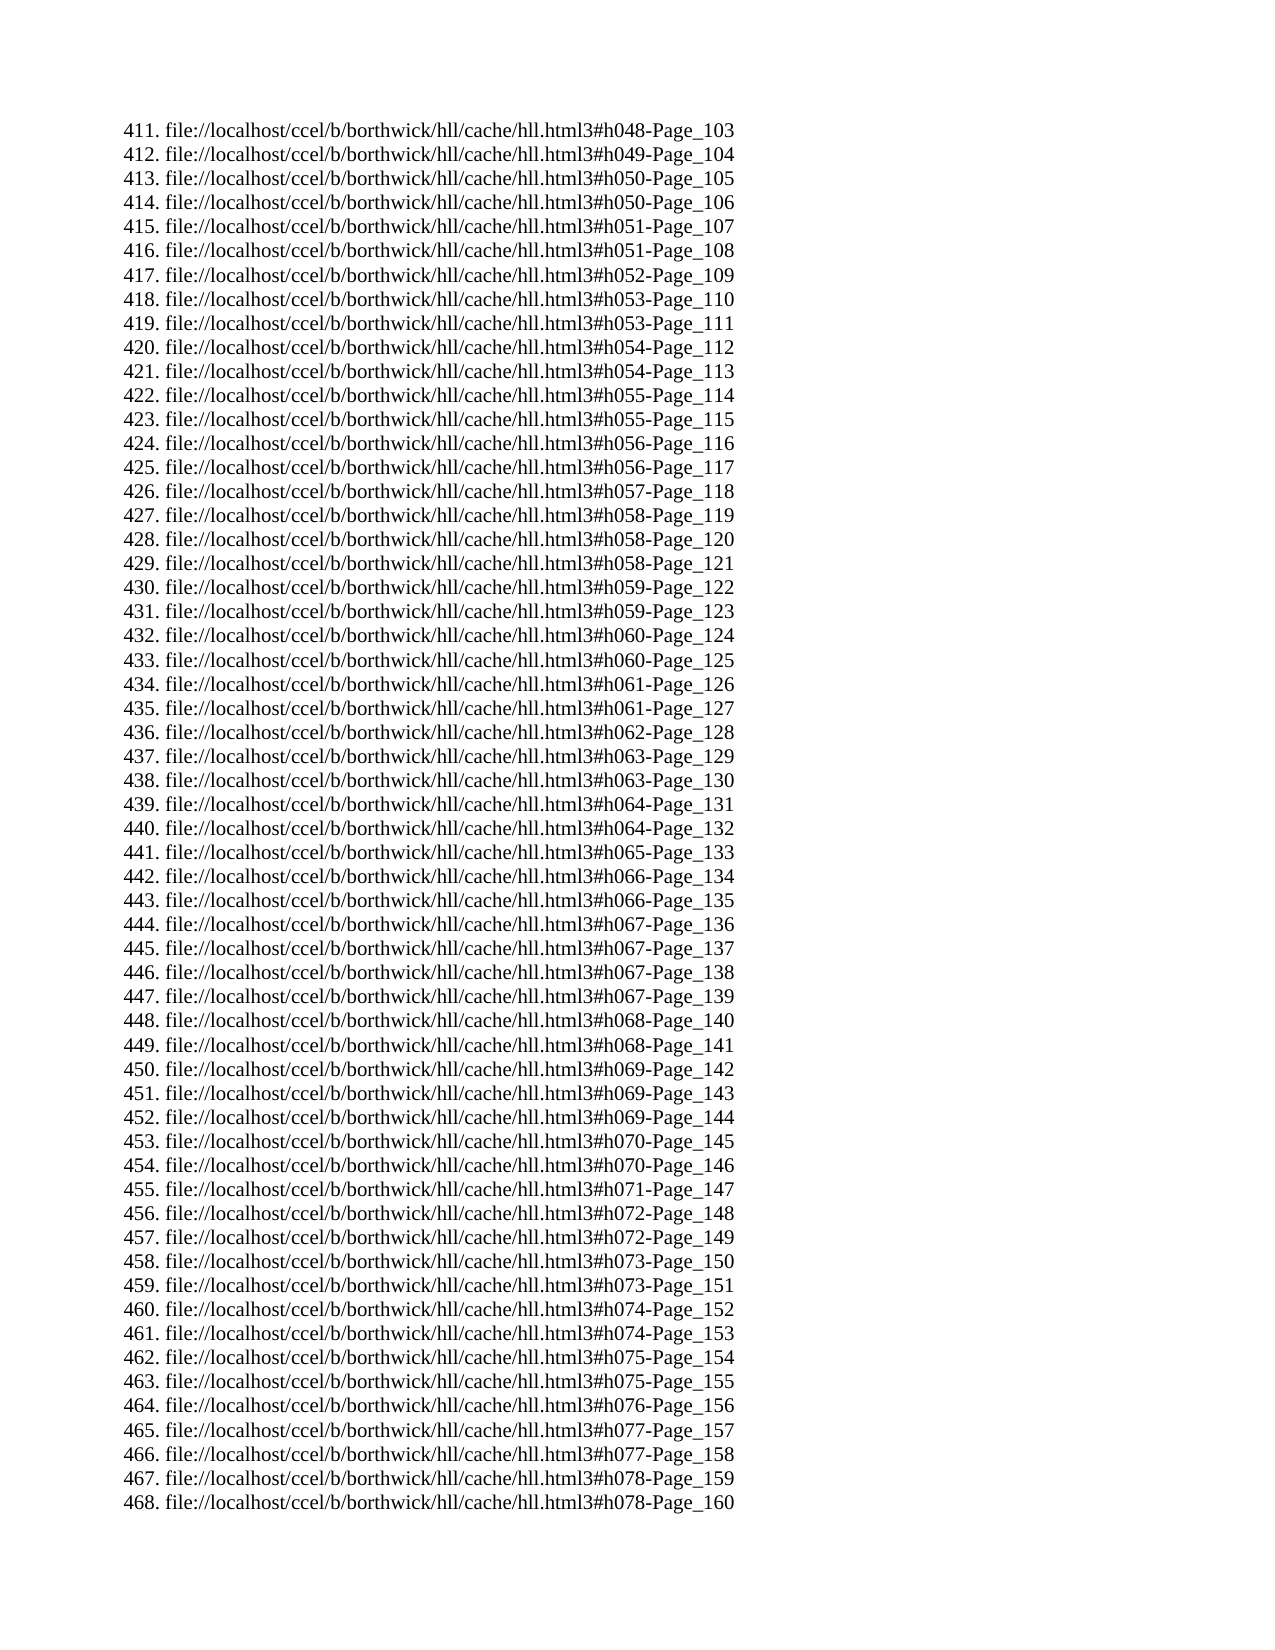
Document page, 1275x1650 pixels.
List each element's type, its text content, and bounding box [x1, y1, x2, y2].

text 421. file://localhost/ccel/b/borthwick/hll/cache/hll.html3#h054-Page_113 [118, 359, 1157, 383]
text 422. file://localhost/ccel/b/borthwick/hll/cache/hll.html3#h055-Page_114 [118, 383, 1157, 407]
text 467. file://localhost/ccel/b/borthwick/hll/cache/hll.html3#h078-Page_159 [118, 1466, 1157, 1490]
text 456. file://localhost/ccel/b/borthwick/hll/cache/hll.html3#h072-Page_148 [118, 1201, 1157, 1225]
text 433. file://localhost/ccel/b/borthwick/hll/cache/hll.html3#h060-Page_125 [118, 647, 1157, 672]
text 435. file://localhost/ccel/b/borthwick/hll/cache/hll.html3#h061-Page_127 [118, 696, 1157, 720]
text 434. file://localhost/ccel/b/borthwick/hll/cache/hll.html3#h061-Page_126 [118, 672, 1157, 696]
text 462. file://localhost/ccel/b/borthwick/hll/cache/hll.html3#h075-Page_154 [118, 1345, 1157, 1369]
text 466. file://localhost/ccel/b/borthwick/hll/cache/hll.html3#h077-Page_158 [118, 1442, 1157, 1466]
text 448. file://localhost/ccel/b/borthwick/hll/cache/hll.html3#h068-Page_140 [118, 1008, 1157, 1032]
text 465. file://localhost/ccel/b/borthwick/hll/cache/hll.html3#h077-Page_157 [118, 1417, 1157, 1442]
text 419. file://localhost/ccel/b/borthwick/hll/cache/hll.html3#h053-Page_111 [118, 311, 1157, 335]
text 412. file://localhost/ccel/b/borthwick/hll/cache/hll.html3#h049-Page_104 [118, 142, 1157, 166]
text 443. file://localhost/ccel/b/borthwick/hll/cache/hll.html3#h066-Page_135 [118, 888, 1157, 912]
text 468. file://localhost/ccel/b/borthwick/hll/cache/hll.html3#h078-Page_160 [118, 1490, 1157, 1514]
text 461. file://localhost/ccel/b/borthwick/hll/cache/hll.html3#h074-Page_153 [118, 1321, 1157, 1345]
text 457. file://localhost/ccel/b/borthwick/hll/cache/hll.html3#h072-Page_149 [118, 1225, 1157, 1249]
text 449. file://localhost/ccel/b/borthwick/hll/cache/hll.html3#h068-Page_141 [118, 1032, 1157, 1057]
text 414. file://localhost/ccel/b/borthwick/hll/cache/hll.html3#h050-Page_106 [118, 190, 1157, 214]
text 436. file://localhost/ccel/b/borthwick/hll/cache/hll.html3#h062-Page_128 [118, 720, 1157, 744]
text 458. file://localhost/ccel/b/borthwick/hll/cache/hll.html3#h073-Page_150 [118, 1249, 1157, 1273]
text 440. file://localhost/ccel/b/borthwick/hll/cache/hll.html3#h064-Page_132 [118, 816, 1157, 840]
text 447. file://localhost/ccel/b/borthwick/hll/cache/hll.html3#h067-Page_139 [118, 984, 1157, 1008]
text 444. file://localhost/ccel/b/borthwick/hll/cache/hll.html3#h067-Page_136 [118, 912, 1157, 936]
text 442. file://localhost/ccel/b/borthwick/hll/cache/hll.html3#h066-Page_134 [118, 864, 1157, 888]
text 431. file://localhost/ccel/b/borthwick/hll/cache/hll.html3#h059-Page_123 [118, 599, 1157, 623]
text 464. file://localhost/ccel/b/borthwick/hll/cache/hll.html3#h076-Page_156 [118, 1393, 1157, 1417]
text 426. file://localhost/ccel/b/borthwick/hll/cache/hll.html3#h057-Page_118 [118, 479, 1157, 503]
text 450. file://localhost/ccel/b/borthwick/hll/cache/hll.html3#h069-Page_142 [118, 1057, 1157, 1081]
text 430. file://localhost/ccel/b/borthwick/hll/cache/hll.html3#h059-Page_122 [118, 575, 1157, 599]
text 417. file://localhost/ccel/b/borthwick/hll/cache/hll.html3#h052-Page_109 [118, 262, 1157, 287]
text 454. file://localhost/ccel/b/borthwick/hll/cache/hll.html3#h070-Page_146 [118, 1153, 1157, 1177]
text 460. file://localhost/ccel/b/borthwick/hll/cache/hll.html3#h074-Page_152 [118, 1297, 1157, 1321]
text 423. file://localhost/ccel/b/borthwick/hll/cache/hll.html3#h055-Page_115 [118, 407, 1157, 431]
text 415. file://localhost/ccel/b/borthwick/hll/cache/hll.html3#h051-Page_107 [118, 214, 1157, 238]
text 437. file://localhost/ccel/b/borthwick/hll/cache/hll.html3#h063-Page_129 [118, 744, 1157, 768]
text 413. file://localhost/ccel/b/borthwick/hll/cache/hll.html3#h050-Page_105 [118, 166, 1157, 190]
text 451. file://localhost/ccel/b/borthwick/hll/cache/hll.html3#h069-Page_143 [118, 1081, 1157, 1105]
text 446. file://localhost/ccel/b/borthwick/hll/cache/hll.html3#h067-Page_138 [118, 960, 1157, 984]
text 428. file://localhost/ccel/b/borthwick/hll/cache/hll.html3#h058-Page_120 [118, 527, 1157, 551]
text 453. file://localhost/ccel/b/borthwick/hll/cache/hll.html3#h070-Page_145 [118, 1129, 1157, 1153]
text 438. file://localhost/ccel/b/borthwick/hll/cache/hll.html3#h063-Page_130 [118, 768, 1157, 792]
text 439. file://localhost/ccel/b/borthwick/hll/cache/hll.html3#h064-Page_131 [118, 792, 1157, 816]
text 452. file://localhost/ccel/b/borthwick/hll/cache/hll.html3#h069-Page_144 [118, 1105, 1157, 1129]
text 420. file://localhost/ccel/b/borthwick/hll/cache/hll.html3#h054-Page_112 [118, 335, 1157, 359]
text 459. file://localhost/ccel/b/borthwick/hll/cache/hll.html3#h073-Page_151 [118, 1273, 1157, 1297]
text 445. file://localhost/ccel/b/borthwick/hll/cache/hll.html3#h067-Page_137 [118, 936, 1157, 960]
text 416. file://localhost/ccel/b/borthwick/hll/cache/hll.html3#h051-Page_108 [118, 238, 1157, 262]
text 432. file://localhost/ccel/b/borthwick/hll/cache/hll.html3#h060-Page_124 [118, 623, 1157, 647]
text 455. file://localhost/ccel/b/borthwick/hll/cache/hll.html3#h071-Page_147 [118, 1177, 1157, 1201]
text 424. file://localhost/ccel/b/borthwick/hll/cache/hll.html3#h056-Page_116 [118, 431, 1157, 455]
text 411. file://localhost/ccel/b/borthwick/hll/cache/hll.html3#h048-Page_103 [118, 118, 1157, 142]
text 463. file://localhost/ccel/b/borthwick/hll/cache/hll.html3#h075-Page_155 [118, 1369, 1157, 1393]
text 429. file://localhost/ccel/b/borthwick/hll/cache/hll.html3#h058-Page_121 [118, 551, 1157, 575]
text 441. file://localhost/ccel/b/borthwick/hll/cache/hll.html3#h065-Page_133 [118, 840, 1157, 864]
text 425. file://localhost/ccel/b/borthwick/hll/cache/hll.html3#h056-Page_117 [118, 455, 1157, 479]
text 427. file://localhost/ccel/b/borthwick/hll/cache/hll.html3#h058-Page_119 [118, 503, 1157, 527]
text 418. file://localhost/ccel/b/borthwick/hll/cache/hll.html3#h053-Page_110 [118, 287, 1157, 311]
